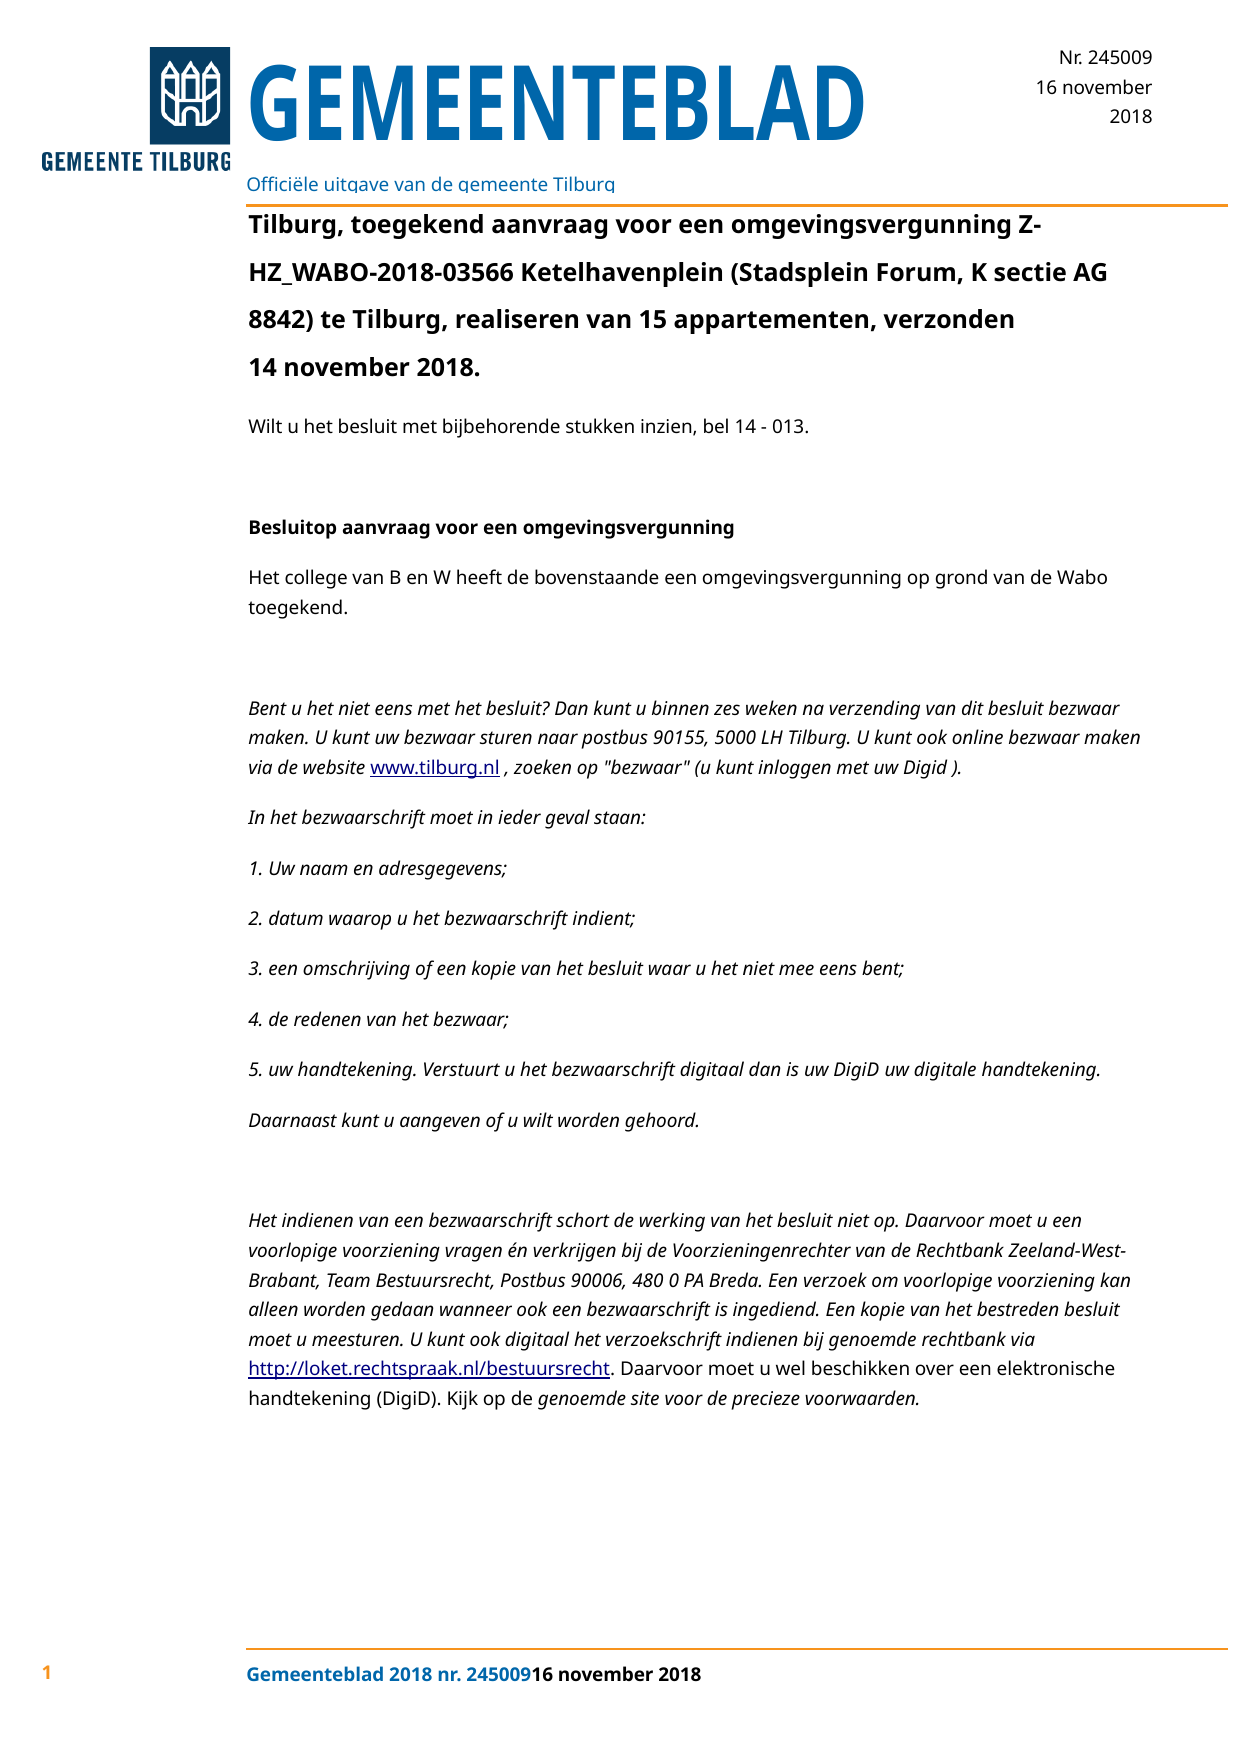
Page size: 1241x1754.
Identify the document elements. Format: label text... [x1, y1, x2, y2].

text Besluitop aanvraag voor een omgevingsvergunning [248, 514, 1152, 540]
text 2. datum waarop u het bezwaarschrift indient; [248, 905, 1152, 931]
text 1. Uw naam en adresgegevens; [248, 855, 1152, 881]
text 4. de redenen van het bezwaar; [248, 1006, 1152, 1032]
text Tilburg, toegekend aanvraag voor een omgevingsvergunning Z-HZ_WABO-2018-03566 Ketelhavenplein (Stadsplein Forum, K sectie AG 8842) te Tilburg, realiseren van 15 appartementen, verzonden 14 november 2018. [248, 207, 1152, 384]
text Het indienen van een bezwaarschrift schort de werking van het besluit niet op. Daarvoor moet u een voorlopige voorziening vragen én verkrijgen bij de Voorzieningenrechter van de Rechtbank Zeeland-West-Brabant, Team Bestuursrecht, Postbus 90006, 480 0 PA Breda. Een verzoek om voorlopige voorziening kan alleen worden gedaan wanneer ook een bezwaarschrift is ingediend. Een kopie van het bestreden besluit moet u meesturen. U kunt ook digitaal het verzoekschrift indienen bij genoemde rechtbank via http://loket.rechtspraak.nl/bestuursrecht. Daarvoor moet u wel beschikken over een elektronische handtekening (DigiD). Kijk op de genoemde site voor de precieze voorwaarden. [248, 1208, 1152, 1411]
text Het college van B en W heeft de bovenstaande een omgevingsvergunning op grond van de Wabo toegekend. [248, 564, 1152, 620]
text Daarnaast kunt u aangeven of u wilt worden gehoord. [248, 1107, 1152, 1133]
text 5. uw handtekening. Verstuurt u het bezwaarschrift digitaal dan is uw DigiD uw digitale handtekening. [248, 1056, 1152, 1082]
picture [41, 47, 231, 172]
text 3. een omschrijving of een kopie van het besluit waar u het niet mee eens bent; [248, 956, 1152, 981]
text In het bezwaarschrift moet in ieder geval staan: [248, 804, 1152, 830]
text Bent u het niet eens met het besluit? Dan kunt u binnen zes weken na verzending van dit besluit bezwaar maken. U kunt uw bezwaar sturen naar postbus 90155, 5000 LH Tilburg. U kunt ook online bezwaar maken via de website www.tilburg.nl , zoeken op "bezwaar" (u kunt inloggen met uw Digid ). [248, 695, 1152, 780]
text Wilt u het besluit met bijbehorende stukken inzien, bel 14 - 013. [248, 413, 1152, 439]
